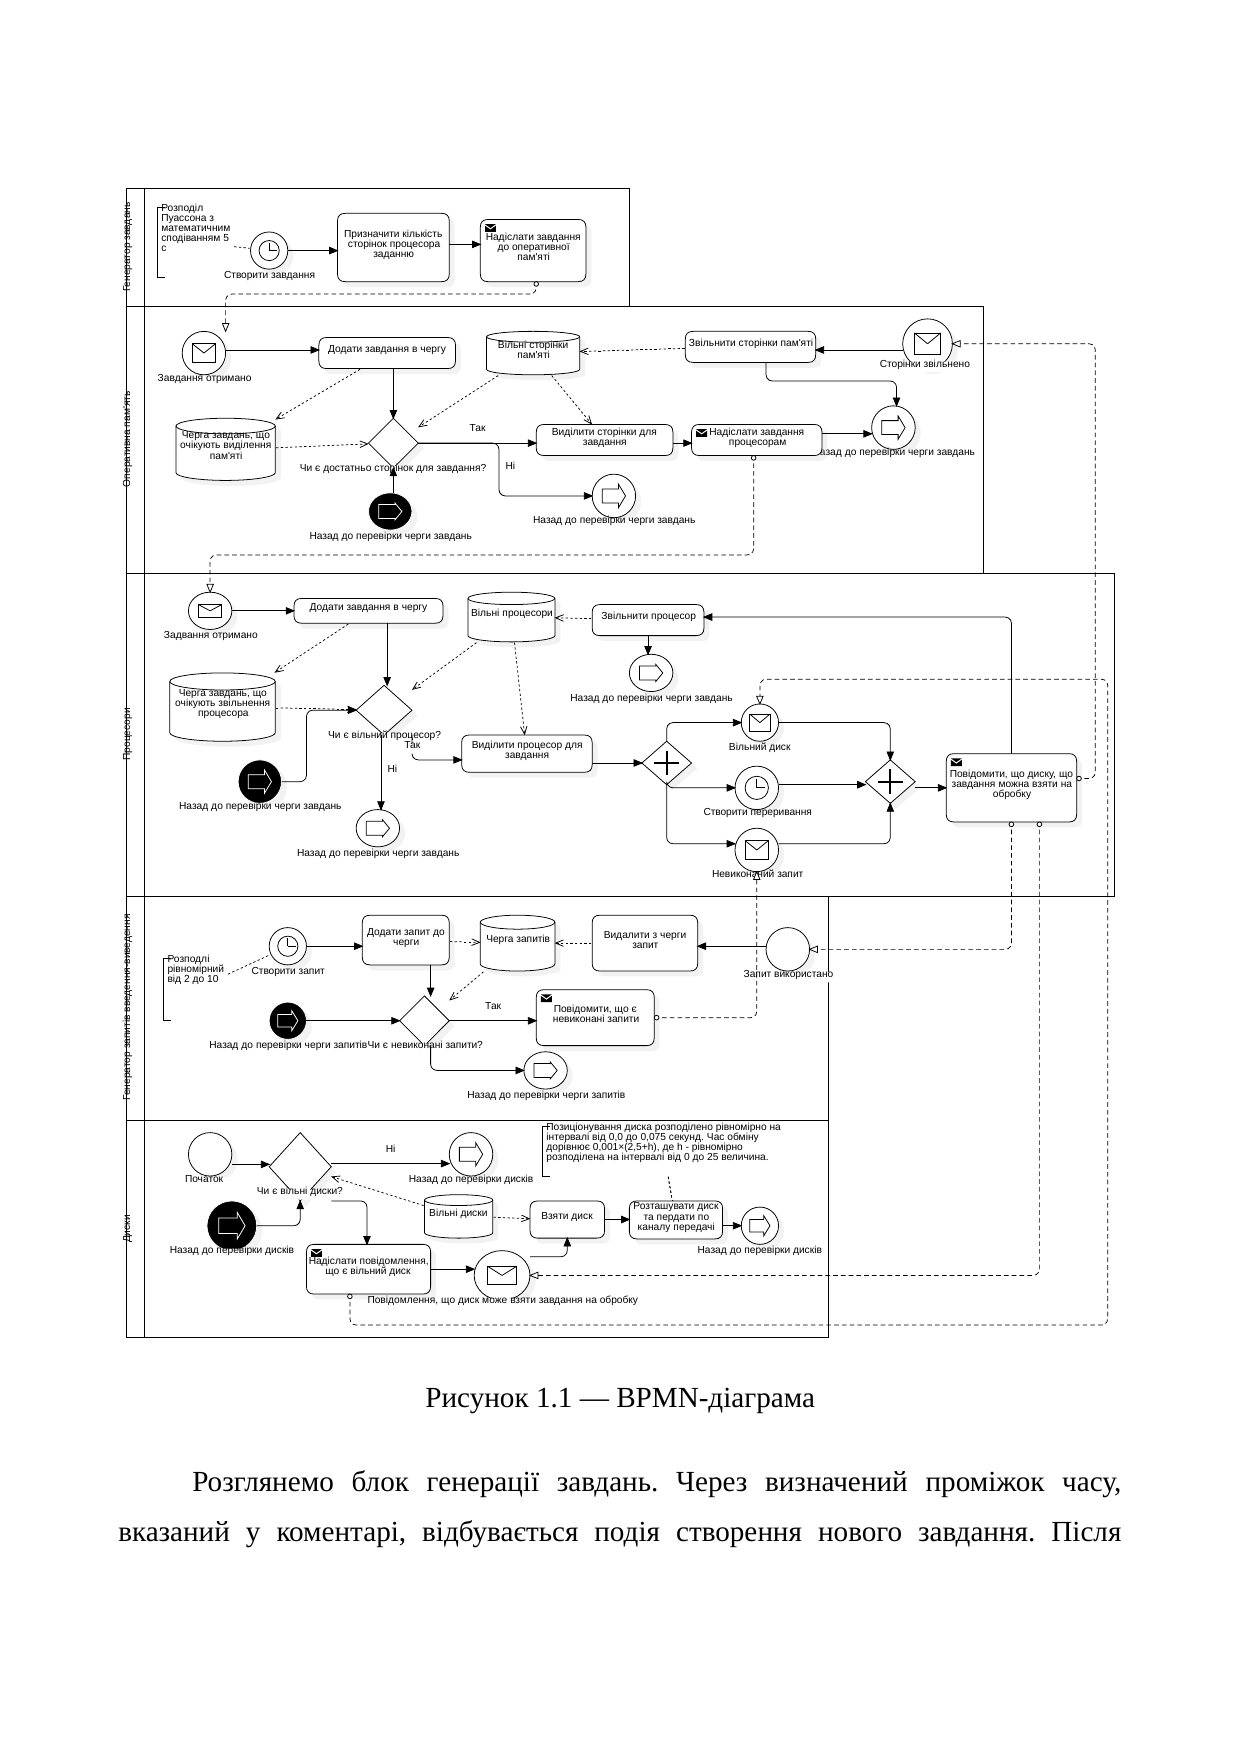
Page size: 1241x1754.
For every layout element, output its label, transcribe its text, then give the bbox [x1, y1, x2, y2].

text Рисунок 1.1 — BPMN-діаграма [118, 131, 1122, 1414]
text [118, 118, 1122, 131]
text Розглянемо блок генерації завдань. Через визначений проміжок часу, вказаний у коментарі, відбувається подія створення нового завдання. Після [118, 1414, 1122, 1548]
